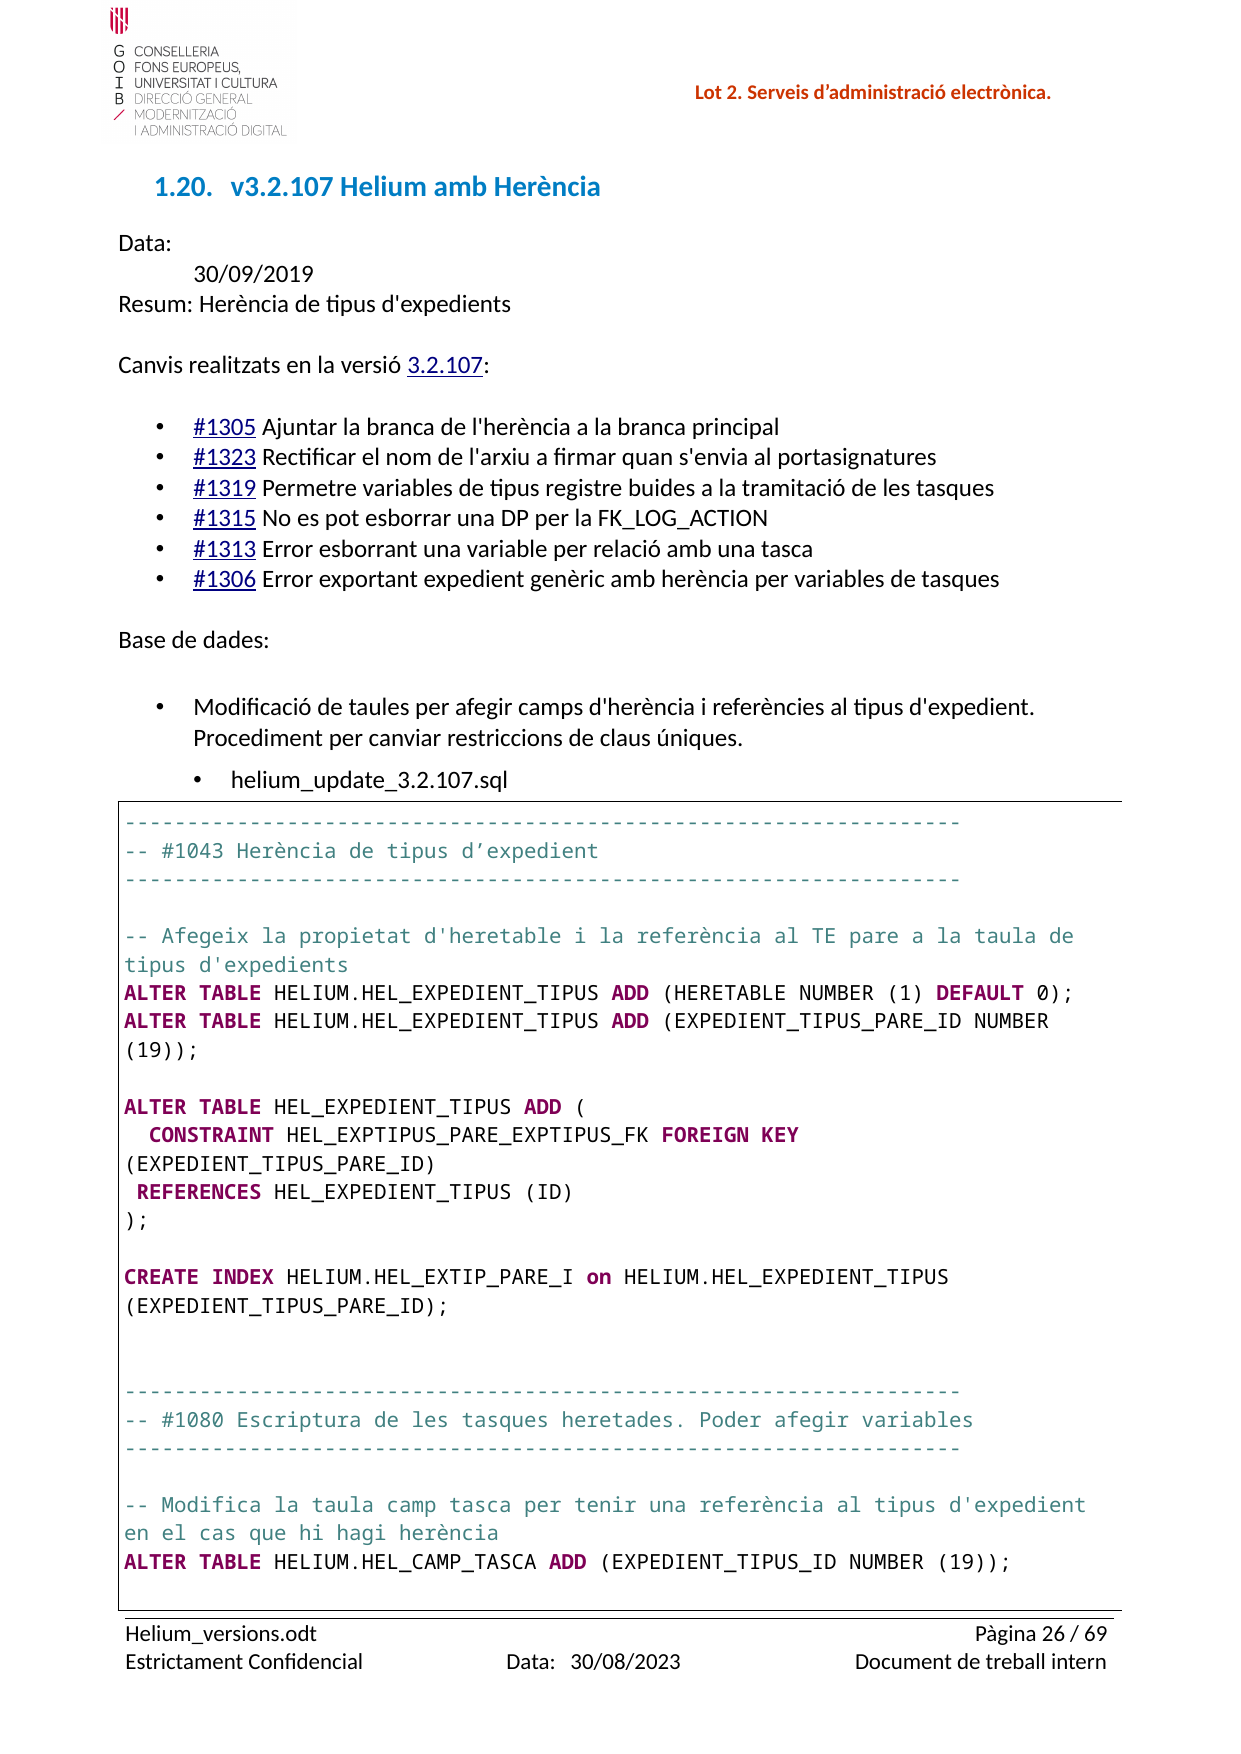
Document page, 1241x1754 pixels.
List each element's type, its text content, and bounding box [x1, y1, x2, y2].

list #1315 No es pot esborrar una DP per la FK_LOG_ACTION [156, 502, 1122, 533]
list Modificació de taules per afegir camps d'herència i referències al tipus d'expedient. Procediment per canviar restriccions de claus úniques. [156, 691, 1122, 752]
list #1306 Error exportant expedient genèric amb herència per variables de tasques [156, 563, 1122, 594]
list #1319 Permetre variables de tipus registre buides a la tramitació de les tasques [156, 472, 1122, 502]
list helium_update_3.2.107.sql [193, 764, 1122, 795]
list #1313 Error esborrant una variable per relació amb una tasca [156, 533, 1122, 563]
picture [100, 0, 297, 144]
text 30/09/2019 [118, 258, 1122, 289]
text Base de dades: [118, 624, 1122, 655]
list #1305 Ajuntar la branca de l'herència a la branca principal [156, 411, 1122, 441]
text Data: [118, 228, 1122, 258]
subtitle v3.2.107 Helium amb Herència [153, 168, 1122, 204]
text Canvis realitzats en la versió 3.2.107: [118, 350, 1122, 380]
table_header ------------------------------------------------------------------- -- #1043 Herència de tipus d’expedient ------------------------------------------------------------------- -- Afegeix la propietat d'heretable i la referència al TE pare a la taula de tipus d'expedients ALTER TABLE HELIUM.HEL_EXPEDIENT_TIPUS ADD (HERETABLE NUMBER (1) DEFAULT 0); ALTER TABLE HELIUM.HEL_EXPEDIENT_TIPUS ADD (EXPEDIENT_TIPUS_PARE_ID NUMBER (19)); ALTER TABLE HEL_EXPEDIENT_TIPUS ADD ( CONSTRAINT HEL_EXPTIPUS_PARE_EXPTIPUS_FK FOREIGN KEY (EXPEDIENT_TIPUS_PARE_ID) REFERENCES HEL_EXPEDIENT_TIPUS (ID) ); CREATE INDEX HELIUM.HEL_EXTIP_PARE_I on HELIUM.HEL_EXPEDIENT_TIPUS (EXPEDIENT_TIPUS_PARE_ID); ------------------------------------------------------------------- -- #1080 Escriptura de les tasques heretades. Poder afegir variables ------------------------------------------------------------------- -- Modifica la taula camp tasca per tenir una referència al tipus d'expedient en el cas que hi hagi herència ALTER TABLE HELIUM.HEL_CAMP_TASCA ADD (EXPEDIENT_TIPUS_ID NUMBER (19)); [119, 802, 1122, 1609]
text Resum: Herència de tipus d'expedients [118, 289, 1122, 319]
list #1323 Rectificar el nom de l'arxiu a firmar quan s'envia al portasignatures [156, 441, 1122, 472]
